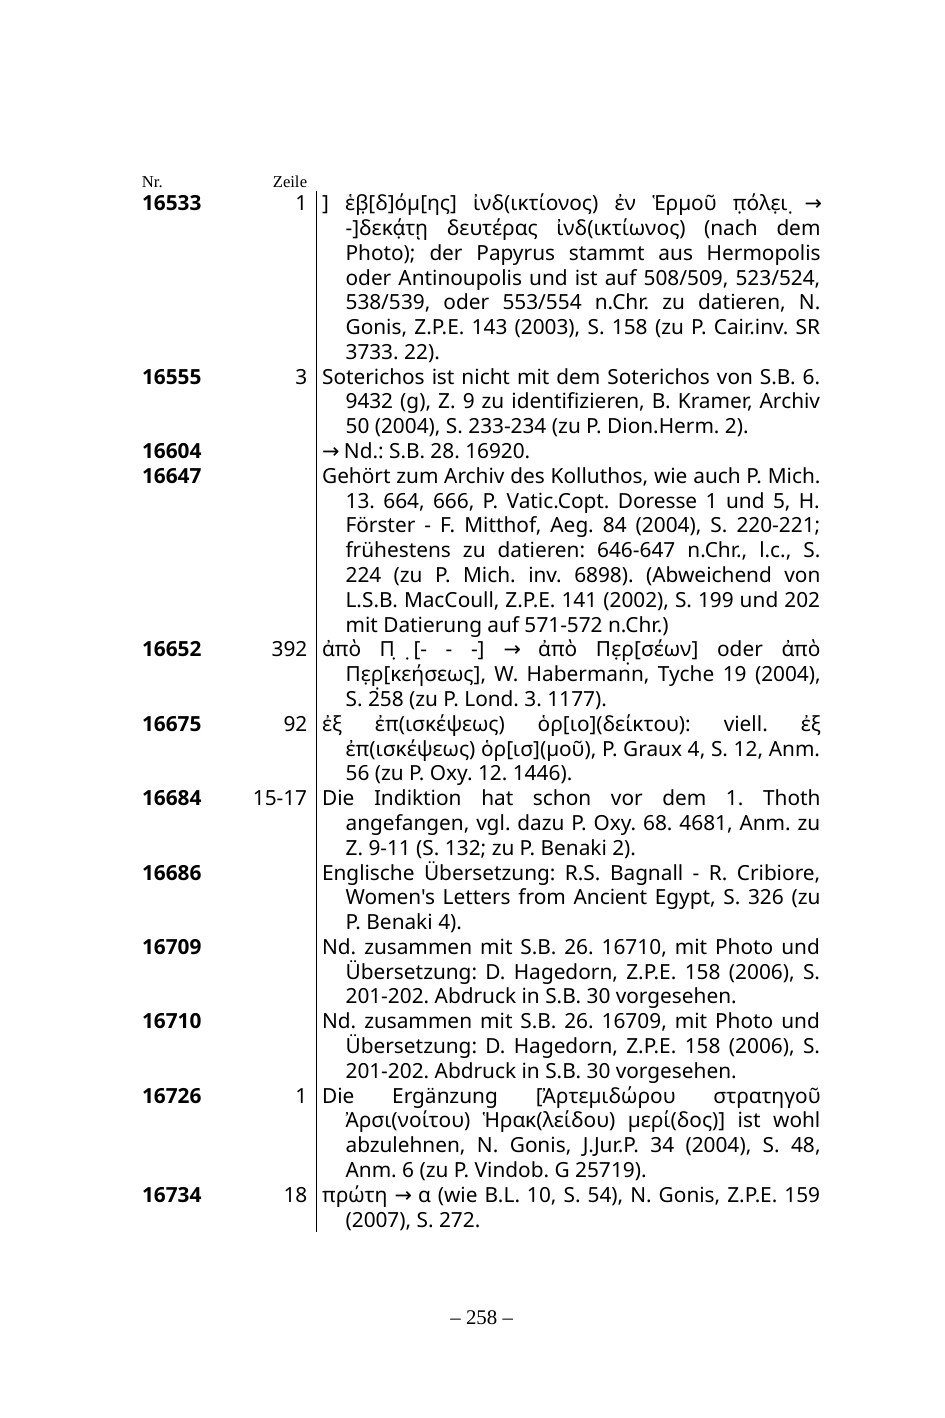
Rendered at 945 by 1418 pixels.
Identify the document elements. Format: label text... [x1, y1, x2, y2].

table_cell 16734 [136, 1183, 224, 1232]
table_cell 16555 [136, 364, 224, 439]
table_cell 16533 [136, 191, 224, 364]
table_cell Nd. zusammen mit S.B. 26. 16709, mit Photo und Übersetzung: D. Hagedorn, Z.P.E. 158 (2006), S. 201-202. Abdruck in S.B. 30 vorgesehen. [317, 1009, 827, 1083]
table_cell Gehört zum Archiv des Kolluthos, wie auch P. Mich. 13. 664, 666, P. Vatic.Copt. Doresse 1 und 5, H. Förster - F. Mitthof, Aeg. 84 (2004), S. 220-221; frühestens zu datieren: 646-647 n.Chr., l.c., S. 224 (zu P. Mich. inv. 6898). (Abweichend von L.S.B. MacCoull, Z.P.E. 141 (2002), S. 199 und 202 mit Datierung auf 571-572 n.Chr.) [317, 464, 827, 637]
table_cell 1 [224, 191, 316, 364]
table_cell 16684 [136, 786, 224, 860]
table_cell Soterichos ist nicht mit dem Soterichos von S.B. 6. 9432 (g), Z. 9 zu identifizieren, B. Kramer, Archiv 50 (2004), S. 233-234 (zu P. Dion.Herm. 2). [317, 364, 827, 439]
table_cell → Nd.: S.B. 28. 16920. [317, 439, 827, 463]
table_cell ἀπὸ Π̣ ̣[- - -] → ἀπὸ Πε̣ρ̣[σέων] oder ἀπὸ Πε̣ρ̣[κεήσεως], W. Habermann, Tyche 19 (2004), S. 258 (zu P. Lond. 3. 1177). [317, 637, 827, 711]
table_cell 3 [224, 364, 316, 439]
table_cell ] ἑβ̣[δ]όμ[ης] ἰνδ(ικτίονος) ἐν Ἑρμοῦ π̣όλε̣ι̣ → -]δεκά̣τῃ δευτέρας ἰνδ(ικτίωνος) (nach dem Photo); der Papyrus stammt aus Hermopolis oder Antinoupolis und ist auf 508/509, 523/524, 538/539, oder 553/554 n.Chr. zu datieren, N. Gonis, Z.P.E. 143 (2003), S. 158 (zu P. Cair.inv. SR 3733. 22). [317, 191, 827, 364]
table_cell 1 [224, 1083, 316, 1182]
table_cell 16604 [136, 439, 316, 463]
table_cell Englische Übersetzung: R.S. Bagnall - R. Cribiore, Women's Letters from Ancient Egypt, S. 326 (zu P. Benaki 4). [317, 860, 827, 934]
table_cell 16652 [136, 637, 224, 711]
table_cell πρώτη → α (wie B.L. 10, S. 54), N. Gonis, Z.P.E. 159 (2007), S. 272. [317, 1183, 827, 1232]
table_cell 92 [224, 711, 316, 786]
table_cell 16686 [136, 860, 316, 934]
table_cell ἐξ ἐπ(ισκέψεως) ὁρ[ιο](δείκτου): viell. ἐξ ἐπ(ισκέψεως) ὁρ[ισ](μοῦ), P. Graux 4, S. 12, Anm. 56 (zu P. Oxy. 12. 1446). [317, 711, 827, 786]
table_cell 16726 [136, 1083, 224, 1182]
table_cell 16647 [136, 464, 316, 637]
table_cell 18 [224, 1183, 316, 1232]
table_cell 16675 [136, 711, 224, 786]
table_cell 16709 [136, 935, 316, 1009]
table_cell Nd. zusammen mit S.B. 26. 16710, mit Photo und Übersetzung: D. Hagedorn, Z.P.E. 158 (2006), S. 201-202. Abdruck in S.B. 30 vorgesehen. [317, 935, 827, 1009]
table_cell 16710 [136, 1009, 316, 1083]
table_cell 392 [224, 637, 316, 711]
table_cell 15-17 [224, 786, 316, 860]
table_cell Die Indiktion hat schon vor dem 1. Thoth angefangen, vgl. dazu P. Oxy. 68. 4681, Anm. zu Z. 9-11 (S. 132; zu P. Benaki 2). [317, 786, 827, 860]
table_cell Die Ergänzung [Ἀρτεμιδώρου στρατηγοῦ Ἀρσι(νοίτου) Ἡρακ(λείδου) μερί(δος)] ist wohl abzulehnen, N. Gonis, J.Jur.P. 34 (2004), S. 48, Anm. 6 (zu P. Vindob. G 25719). [317, 1083, 827, 1182]
